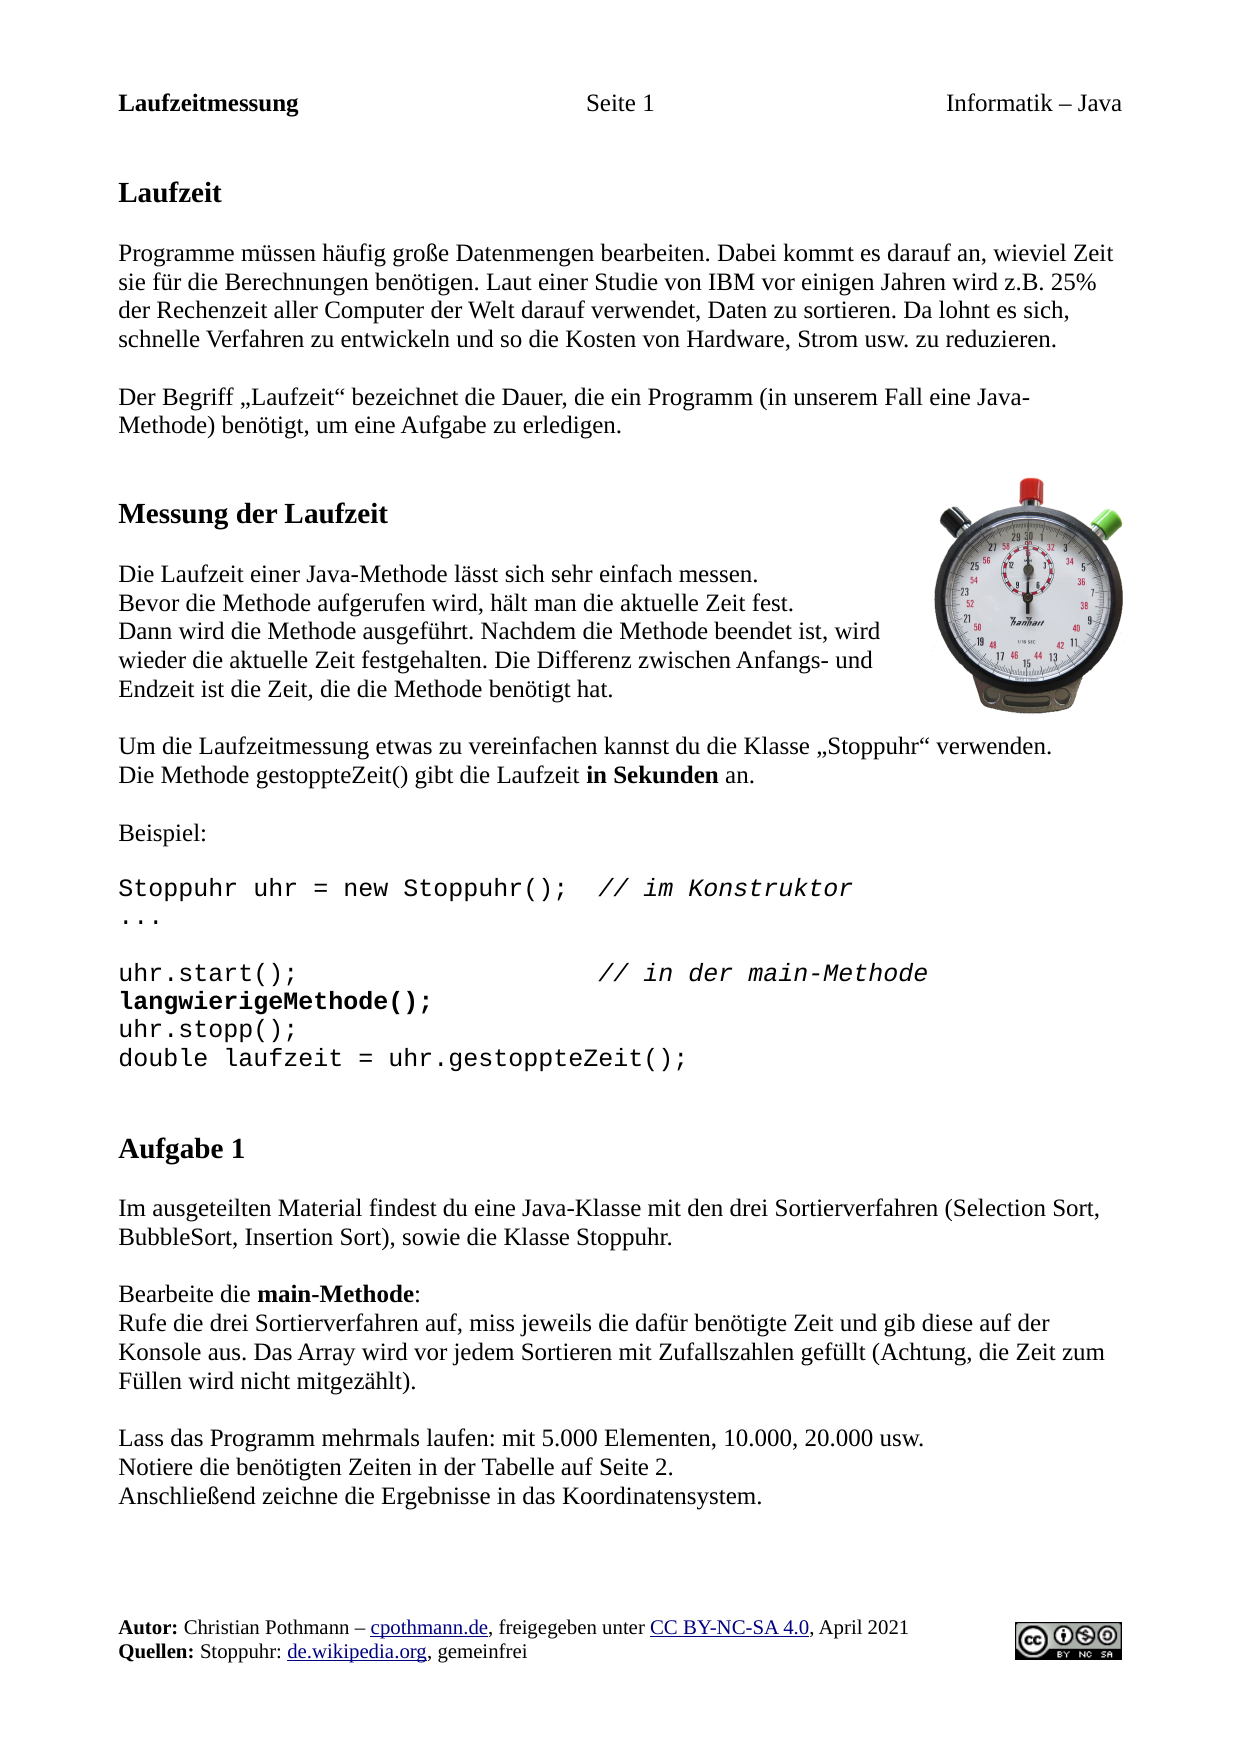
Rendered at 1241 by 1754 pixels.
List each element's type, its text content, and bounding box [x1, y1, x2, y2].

text Lass das Programm mehrmals laufen: mit 5.000 Elementen, 10.000, 20.000 usw. [118, 1423, 1122, 1452]
text Die Methode gestoppteZeit() gibt die Laufzeit in Sekunden an. [118, 760, 1122, 789]
text Die Laufzeit einer Java-Methode lässt sich sehr einfach messen. [118, 559, 931, 588]
text uhr.stopp(); [118, 1017, 1122, 1045]
text Autor: Christian Pothmann – cpothmann.de, freigegeben unter CC BY-NC-SA 4.0, April 2021 [118, 1615, 1122, 1639]
picture [931, 477, 1125, 716]
text double laufzeit = uhr.gestoppteZeit(); [118, 1045, 1122, 1073]
text langwierigeMethode(); [118, 988, 1122, 1017]
text Der Begriff „Laufzeit“ bezeichnet die Dauer, die ein Programm (in unserem Fall eine Java-Methode) benötigt, um eine Aufgabe zu erledigen. [118, 382, 1122, 439]
text Laufzeit [118, 176, 1122, 209]
text Beispiel: [118, 818, 1122, 846]
text Bearbeite die main-Methode: [118, 1279, 1122, 1308]
text Dann wird die Methode ausgeführt. Nachdem die Methode beendet ist, wird wieder die aktuelle Zeit festgehalten. Die Differenz zwischen Anfangs- und Endzeit ist die Zeit, die die Methode benötigt hat. [118, 616, 931, 703]
text Bevor die Methode aufgerufen wird, hält man die aktuelle Zeit fest. [118, 588, 931, 616]
text ... [118, 903, 1122, 932]
text uhr.start(); // in der main-Methode [118, 960, 1122, 988]
text Notiere die benötigten Zeiten in der Tabelle auf Seite 2. [118, 1452, 1122, 1481]
text Programme müssen häufig große Datenmengen bearbeiten. Dabei kommt es darauf an, wieviel Zeit sie für die Berechnungen benötigen. Laut einer Studie von IBM vor einigen Jahren wird z.B. 25% der Rechenzeit aller Computer der Welt darauf verwendet, Daten zu sortieren. Da lohnt es sich, schnelle Verfahren zu entwickeln und so die Kosten von Hardware, Strom usw. zu reduzieren. [118, 238, 1122, 353]
picture [1015, 1622, 1122, 1660]
text Rufe die drei Sortierverfahren auf, miss jeweils die dafür benötigte Zeit und gib diese auf der Konsole aus. Das Array wird vor jedem Sortieren mit Zufallszahlen gefüllt (Achtung, die Zeit zum Füllen wird nicht mitgezählt). [118, 1308, 1122, 1394]
text Stoppuhr uhr = new Stoppuhr(); // im Konstruktor [118, 875, 1122, 903]
text Messung der Laufzeit [118, 497, 931, 530]
text Aufgabe 1 [118, 1131, 1122, 1164]
text Um die Laufzeitmessung etwas zu vereinfachen kannst du die Klasse „Stoppuhr“ verwenden. [118, 731, 1122, 760]
text Im ausgeteilten Material findest du eine Java-Klasse mit den drei Sortierverfahren (Selection Sort, BubbleSort, Insertion Sort), sowie die Klasse Stoppuhr. [118, 1193, 1122, 1251]
text Quellen: Stoppuhr: de.wikipedia.org, gemeinfrei [118, 1639, 1122, 1663]
text Anschließend zeichne die Ergebnisse in das Koordinatensystem. [118, 1481, 1122, 1509]
